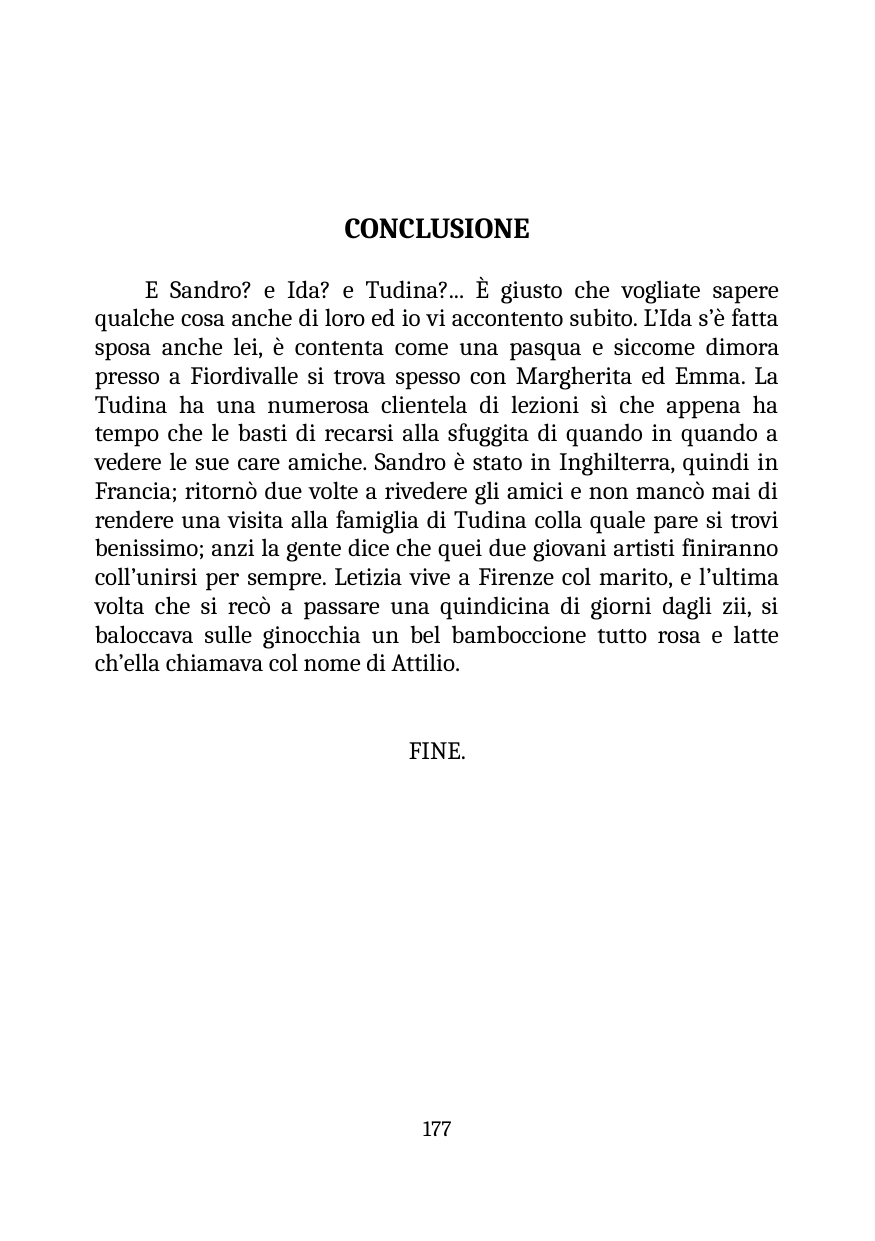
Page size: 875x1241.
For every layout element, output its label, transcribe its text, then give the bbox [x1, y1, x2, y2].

text E Sandro? e Ida? e Tudina?... È giusto che vogliate sapere qualche cosa anche di loro ed io vi accontento subito. L’Ida s’è fatta sposa anche lei, è contenta come una pasqua e siccome dimora presso a Fiordivalle si trova spesso con Margherita ed Emma. La Tudina ha una numerosa clientela di lezioni sì che appena ha tempo che le basti di recarsi alla sfuggita di quando in quando a vedere le sue care amiche. Sandro è stato in Inghilterra, quindi in Francia; ritornò due volte a rivedere gli amici e non mancò mai di rendere una visita alla famiglia di Tudina colla quale pare si trovi benissimo; anzi la gente dice che quei due giovani artisti finiranno coll’unirsi per sempre. Letizia vive a Firenze col marito, e l’ultima volta che si recò a passare una quindicina di giorni dagli zii, si baloccava sulle ginocchia un bel bamboccione tutto rosa e latte ch’ella chiamava col nome di Attilio. [94, 276, 779, 678]
subtitle CONCLUSIONE [94, 213, 779, 246]
text FINE. [201, 737, 673, 766]
